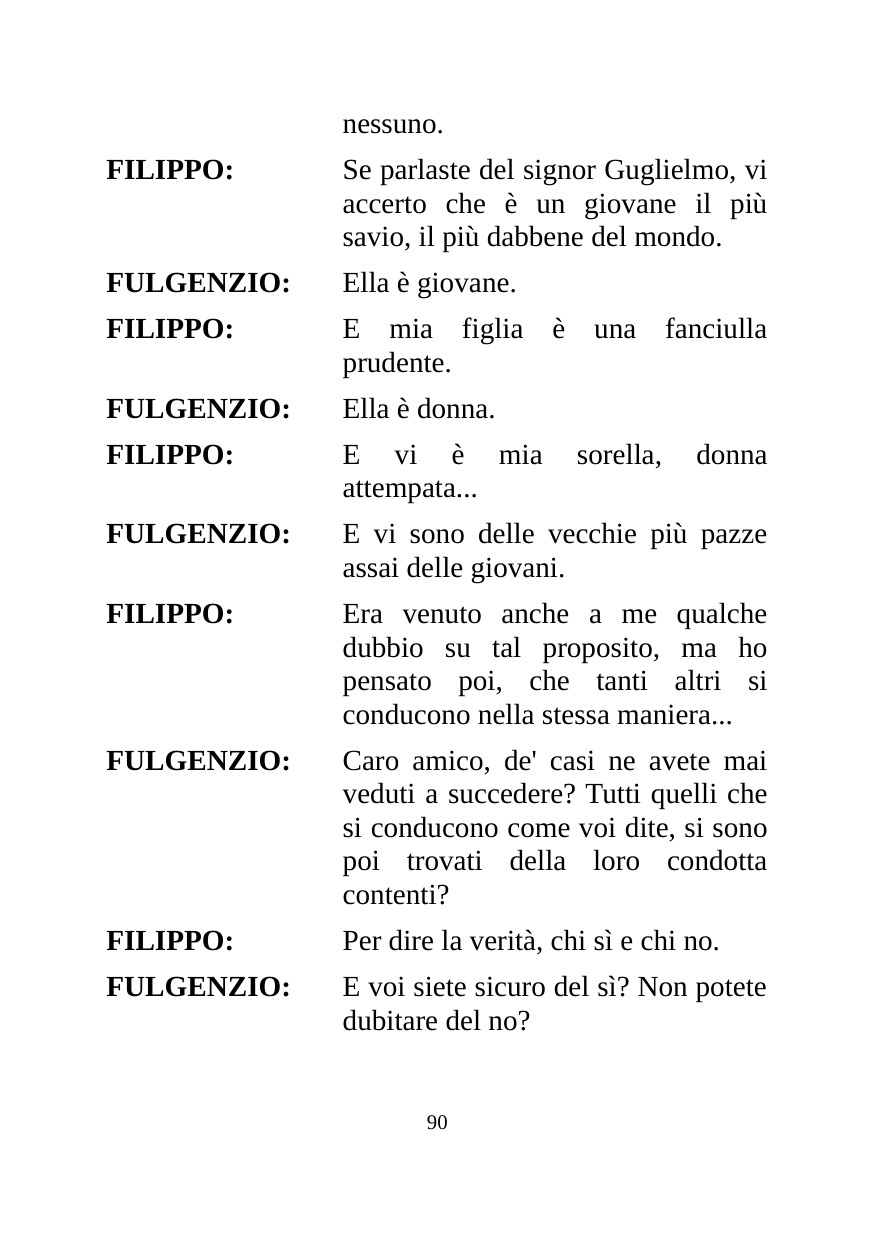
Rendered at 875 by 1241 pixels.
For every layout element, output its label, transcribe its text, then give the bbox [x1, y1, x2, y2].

text FULGENZIO: Ella è donna. [106, 391, 768, 424]
text FULGENZIO: Caro amico, de' casi ne avete mai veduti a succedere? Tutti quelli che si conducono come voi dite, si sono poi trovati della loro condotta contenti? [106, 743, 768, 911]
text FILIPPO: E vi è mia sorella, donna attempata... [106, 437, 768, 504]
text FILIPPO: Per dire la verità, chi sì e chi no. [106, 923, 768, 957]
text FILIPPO: E mia figlia è una fanciulla prudente. [106, 311, 768, 378]
text FULGENZIO: E vi sono delle vecchie più pazze assai delle giovani. [106, 517, 768, 584]
text FULGENZIO: Ella è giovane. [106, 265, 768, 299]
text nessuno. [106, 106, 768, 140]
text FILIPPO: Se parlaste del signor Guglielmo, vi accerto che è un giovane il più savio, il più dabbene del mondo. [106, 152, 768, 253]
text FULGENZIO: E voi siete sicuro del sì? Non potete dubitare del no? [106, 969, 768, 1036]
text FILIPPO: Era venuto anche a me qualche dubbio su tal proposito, ma ho pensato poi, che tanti altri si conducono nella stessa maniera... [106, 596, 768, 730]
